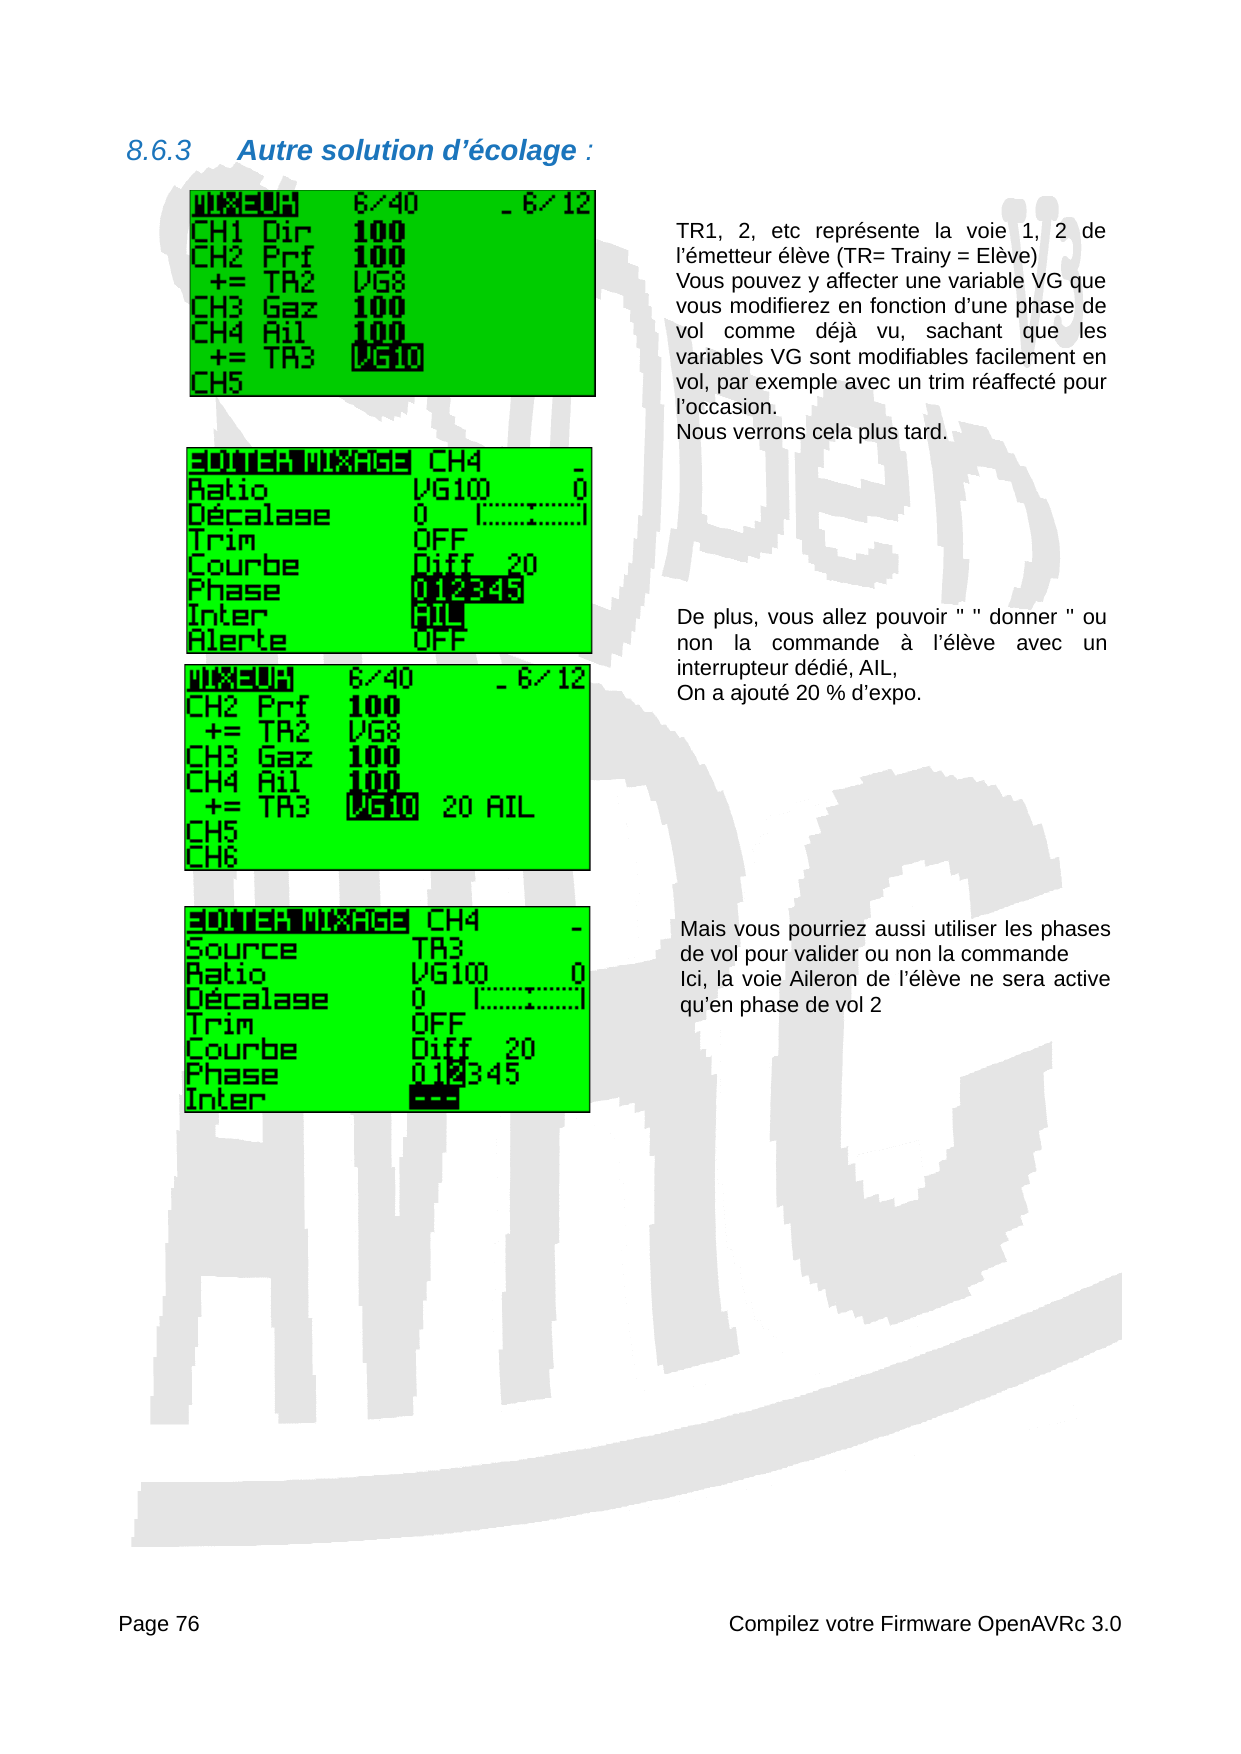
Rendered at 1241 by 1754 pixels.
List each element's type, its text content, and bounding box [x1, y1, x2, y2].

text Ici, la voie Aileron de l’élève ne sera active qu’en phase de vol 2 [680, 966, 1111, 1017]
picture [184, 664, 591, 871]
text Mais vous pourriez aussi utiliser les phases de vol pour valider ou non la commande [680, 916, 1111, 966]
text De plus, vous allez pouvoir '' '' donner '' ou non la commande à l’élève avec un interrupteur dédié, AIL, [677, 604, 1108, 680]
text Nous verrons cela plus tard. [676, 419, 1107, 444]
text On a ajouté 20 % d’expo. [677, 680, 1108, 705]
text Vous pouvez y affecter une variable VG que vous modifierez en fonction d’une phase de vol comme déjà vu, sachant que les variables VG sont modifiables facilement en vol, par exemple avec un trim réaffecté pour l’occasion. [676, 268, 1107, 419]
subtitle Autre solution d’écolage : [118, 133, 1122, 166]
text TR1, 2, etc représente la voie 1, 2 de l’émetteur élève (TR= Trainy = Elève) [676, 218, 1107, 268]
picture [184, 906, 591, 1113]
picture [189, 190, 596, 397]
picture [186, 447, 593, 654]
